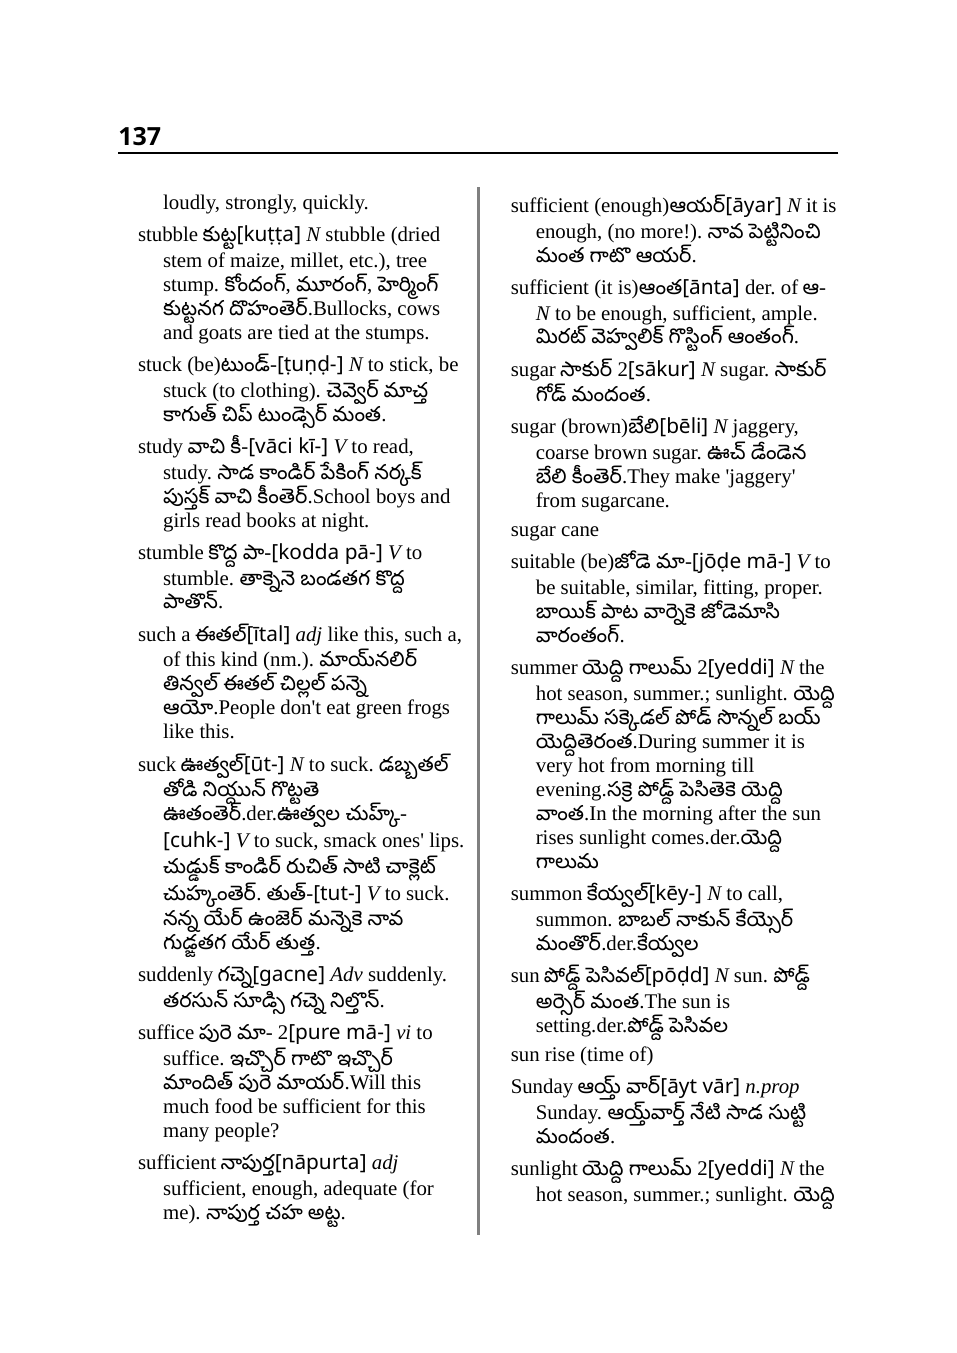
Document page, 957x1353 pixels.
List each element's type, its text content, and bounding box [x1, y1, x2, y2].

text stumbleకొద్ద పా-[kodda pā-] V to stumble. తాక్నెనె బండతగ కొద్ద పాతొన్. [119, 534, 465, 616]
text sugar (brown)బేలి[bēli] N jaggery, coarse brown sugar. ఊచ్ డేండెన బేలి కీంతెర్.They make 'jaggery' from sugarcane. [492, 408, 837, 514]
text suitable (be)జోడె మా-[jōḍe mā-] V to be suitable, similar, fitting, proper. బాయిక్ పాట వార్నెకె జోడెమాసి వారంతంగ్. [492, 543, 837, 649]
text sufficeపురె మా- 2[pure mā-] vi to suffice. ఇచ్చొర్ గాటొ ఇచ్చొర్ మాందిత్ పురె మాయర్.Will this much food be sufficient for this many people? [119, 1014, 465, 1144]
text sugar cane [492, 514, 837, 543]
text sunlightయెద్ది గాలుమ్ 2[yeddi] N the hot season, summer.; sunlight. యెద్ది [492, 1150, 837, 1210]
text summerయెద్ది గాలుమ్ 2[yeddi] N the hot season, summer.; sunlight. యెద్ది గాలుమ్ సక్కెడల్ పోడ్ సొన్నల్ బయ్ యెద్దితెరంత.During summer it is very hot from morning till evening.సక్రె పోడ్ద్ పెసితెకె యెద్ది వాంత.In the morning after the sun rises sunlight comes.der.యెద్ది గాలుమ [492, 649, 837, 875]
text sufficientనాపుర్త[nāpurta] adj sufficient, enough, adequate (for me). నాపుర్త చహ అట్ట. [119, 1144, 465, 1228]
text loudly, strongly, quickly. [119, 188, 465, 216]
text stubbleకుట్ట[kuṭṭa] N stubble (dried stem of maize, millet, etc.), tree stump. కోందంగ్, మూరంగ్, హెర్మింగ్ కుట్టనగ దొహంతెర్.Bullocks, cows and goats are tied at the stumps. [119, 216, 465, 346]
text summonకేయ్వల్[kēy-] N to call, summon. బాబల్ నాకున్ కేయ్సెర్ మంతొర్.der.కేయ్వల [492, 875, 837, 957]
text sugarసాకుర్ 2[sākur] N sugar. సాకుర్ గోడ్ మందంత. [492, 351, 837, 408]
text suddenlyగచ్నె[gacne] Adv suddenly. తరసున్ సూడ్సి గచ్నె నిల్తొన్. [119, 956, 465, 1014]
text suckఊత్వల్[ūt-] N to suck. డబ్బతల్ తోడి నియ్దున్ గొట్టతె ఊతంతెర్.der.ఊత్వల చుహ్క్-[cuhk-] V to suck, smack ones' lips. చుడ్డుక్ కాండిర్ రుచిత్ సాటి చాక్లెట్ చుహ్కంతెర్. తుత్-[tut-] V to suck. నన్న యేర్ ఉంజెర్ మన్నెకె నావ గుడ్ఙతగ యేర్ తుత్త. [119, 746, 465, 956]
text stuck (be)టుండ్-[ṭuṇḍ-] N to stick, be stuck (to clothing). చెవ్వెర్ మాచ్త కాగుత్ చిప్ టుండ్సెర్ మంత. [119, 346, 465, 428]
text sunపోడ్ద్ పెసివల్[pōḍd] N sun. పోడ్ద్ అర్సెర్ మంత.The sun is setting.der.పోడ్ద్ పెసివల [492, 957, 837, 1039]
text such aఈతల్[ītal] adj like this, such a, of this kind (nm.). మాయ్‌నలిర్ తిన్వల్ ఈతల్ చిల్లల్ పన్నె ఆయో.People don't eat green frogs like this. [119, 616, 465, 746]
text studyవాచి కీ-[vāci kī-] V to read, study. సాడ కాండిర్ పేకింగ్ నర్కక్ పుస్తక్ వాచి కీంతెర్.School boys and girls read books at night. [119, 428, 465, 534]
text Sundayఆయ్త్ వార్[āyt vār] n.prop Sunday. ఆయ్త్‌వార్త్ నేటి సాడ సుట్టి మందంత. [492, 1068, 837, 1150]
text sufficient (it is)ఆంత[ānta] der. ofఆ-N to be enough, sufficient, ample. మిరట్ వెహ్వలిక్ గొస్టింగ్ ఆంతంగ్. [492, 269, 837, 351]
text sun rise (time of) [492, 1039, 837, 1068]
text sufficient (enough)ఆయర్[āyar] N it is enough, (no more!). నావ పెట్టినించి మంత గాటొ ఆయర్. [492, 188, 837, 269]
